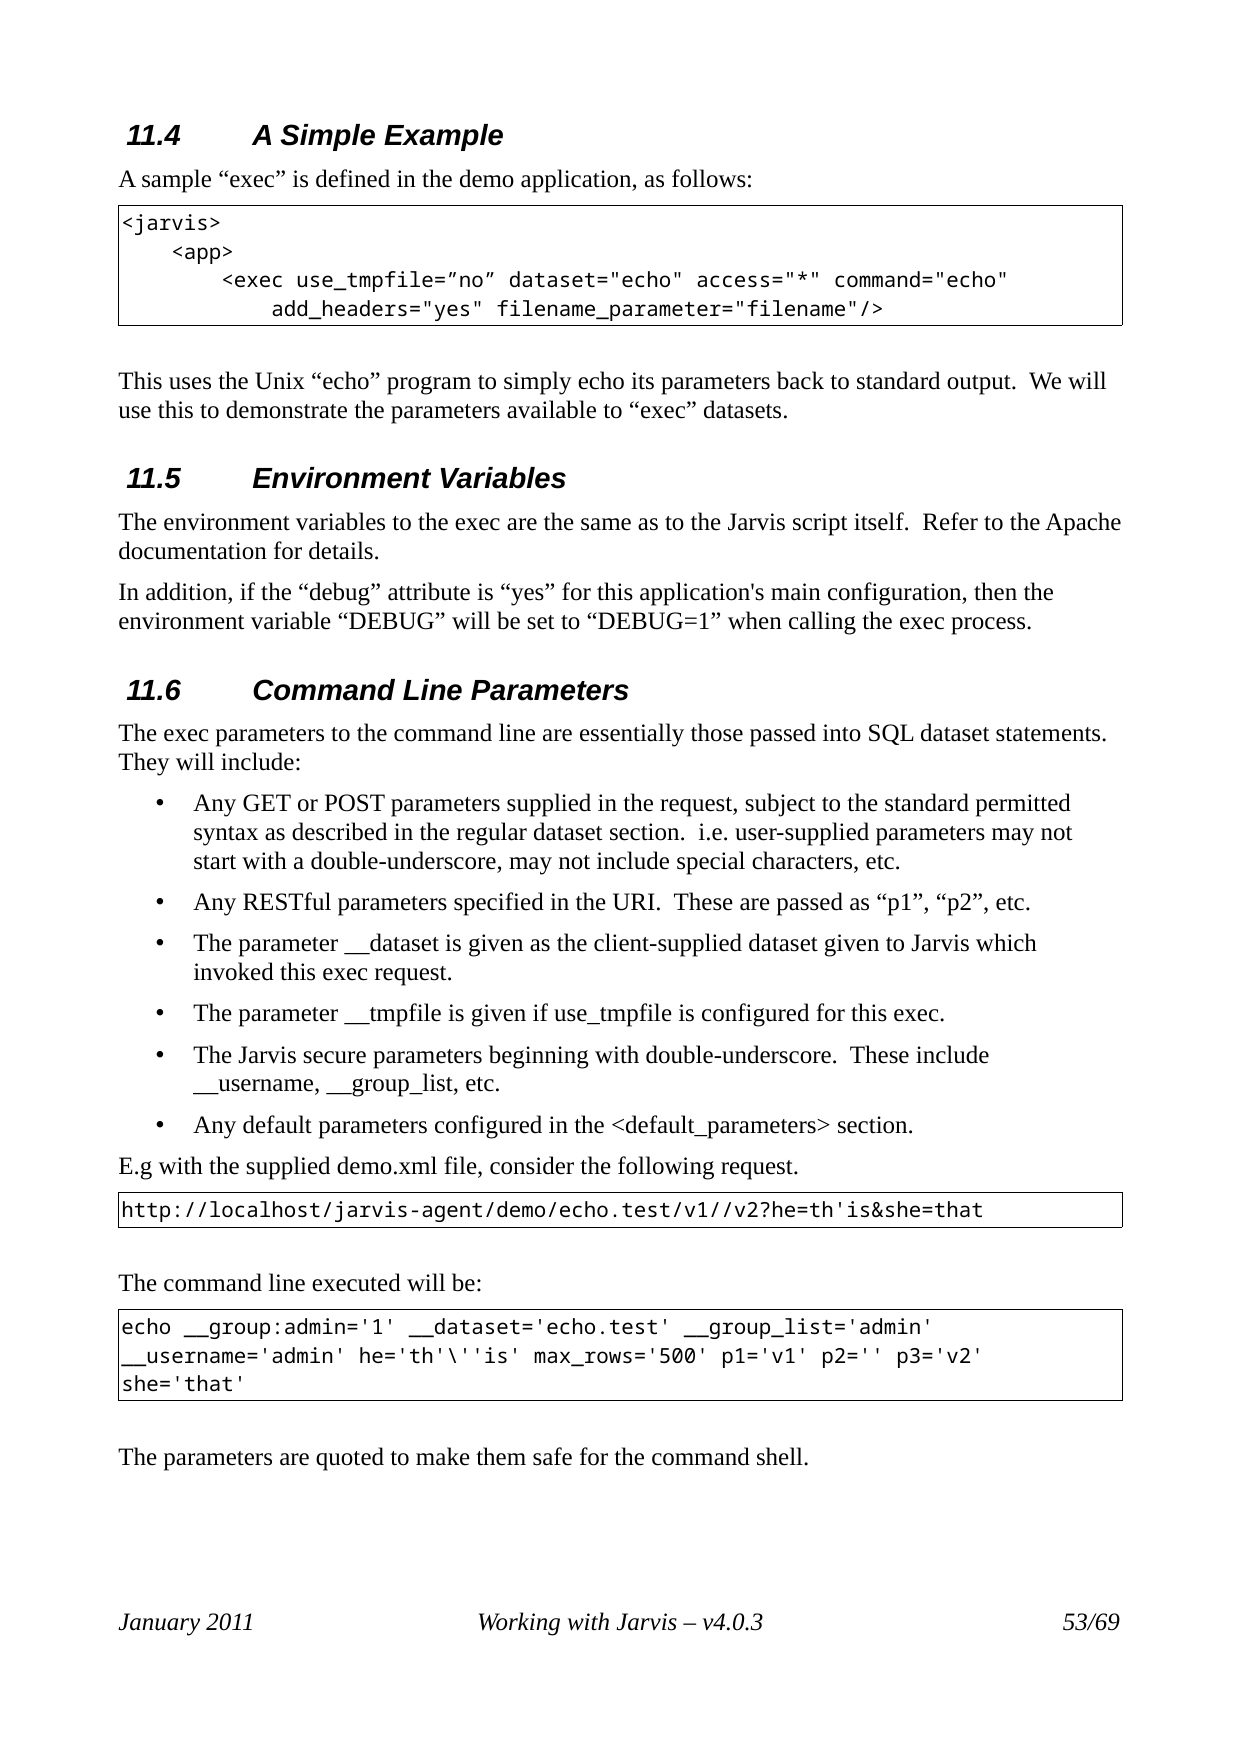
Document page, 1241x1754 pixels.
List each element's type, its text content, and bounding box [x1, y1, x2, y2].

list The parameter __dataset is given as the client-supplied dataset given to Jarvis which invoked this exec request. [156, 928, 1122, 986]
text E.g with the supplied demo.xml file, consider the following request. [118, 1151, 1122, 1180]
text A sample “exec” is defined in the demo application, as follows: [118, 164, 1122, 193]
text The command line executed will be: [118, 1268, 1122, 1297]
text <jarvis> [119, 206, 1122, 234]
subtitle A Simple Example [118, 118, 1122, 152]
text The exec parameters to the command line are essentially those passed into SQL dataset statements. They will include: [118, 718, 1122, 776]
list Any GET or POST parameters supplied in the request, subject to the standard permitted syntax as described in the regular dataset section. i.e. user-supplied parameters may not start with a double-underscore, may not include special characters, etc. [156, 788, 1122, 875]
text <app> [119, 234, 1122, 262]
text echo __group:admin='1' __dataset='echo.test' __group_list='admin' __username='admin' he='th'\''is' max_rows='500' p1='v1' p2='' p3='v2' she='that' [119, 1310, 1122, 1400]
text http://localhost/jarvis-agent/demo/echo.test/v1//v2?he=th'is&she=that [119, 1193, 1122, 1227]
text add_headers="yes" filename_parameter="filename"/> [119, 291, 1122, 325]
text In addition, if the “debug” attribute is “yes” for this application's main configuration, then the environment variable “DEBUG” will be set to “DEBUG=1” when calling the exec process. [118, 577, 1122, 635]
list The parameter __tmpfile is given if use_tmpfile is configured for this exec. [156, 998, 1122, 1027]
text The parameters are quoted to make them safe for the command shell. [118, 1442, 1122, 1471]
list Any default parameters configured in the <default_parameters> section. [156, 1110, 1122, 1138]
text <exec use_tmpfile=”no” dataset="echo" access="*" command="echo" [119, 262, 1122, 291]
list Any RESTful parameters specified in the URI. These are passed as “p1”, “p2”, etc. [156, 887, 1122, 916]
subtitle Environment Variables [118, 461, 1122, 495]
text This uses the Unix “echo” program to simply echo its parameters back to standard output. We will use this to demonstrate the parameters available to “exec” datasets. [118, 366, 1122, 424]
subtitle Command Line Parameters [118, 672, 1122, 706]
list The Jarvis secure parameters beginning with double-underscore. These include __username, __group_list, etc. [156, 1040, 1122, 1097]
text The environment variables to the exec are the same as to the Jarvis script itself. Refer to the Apache documentation for details. [118, 507, 1122, 565]
